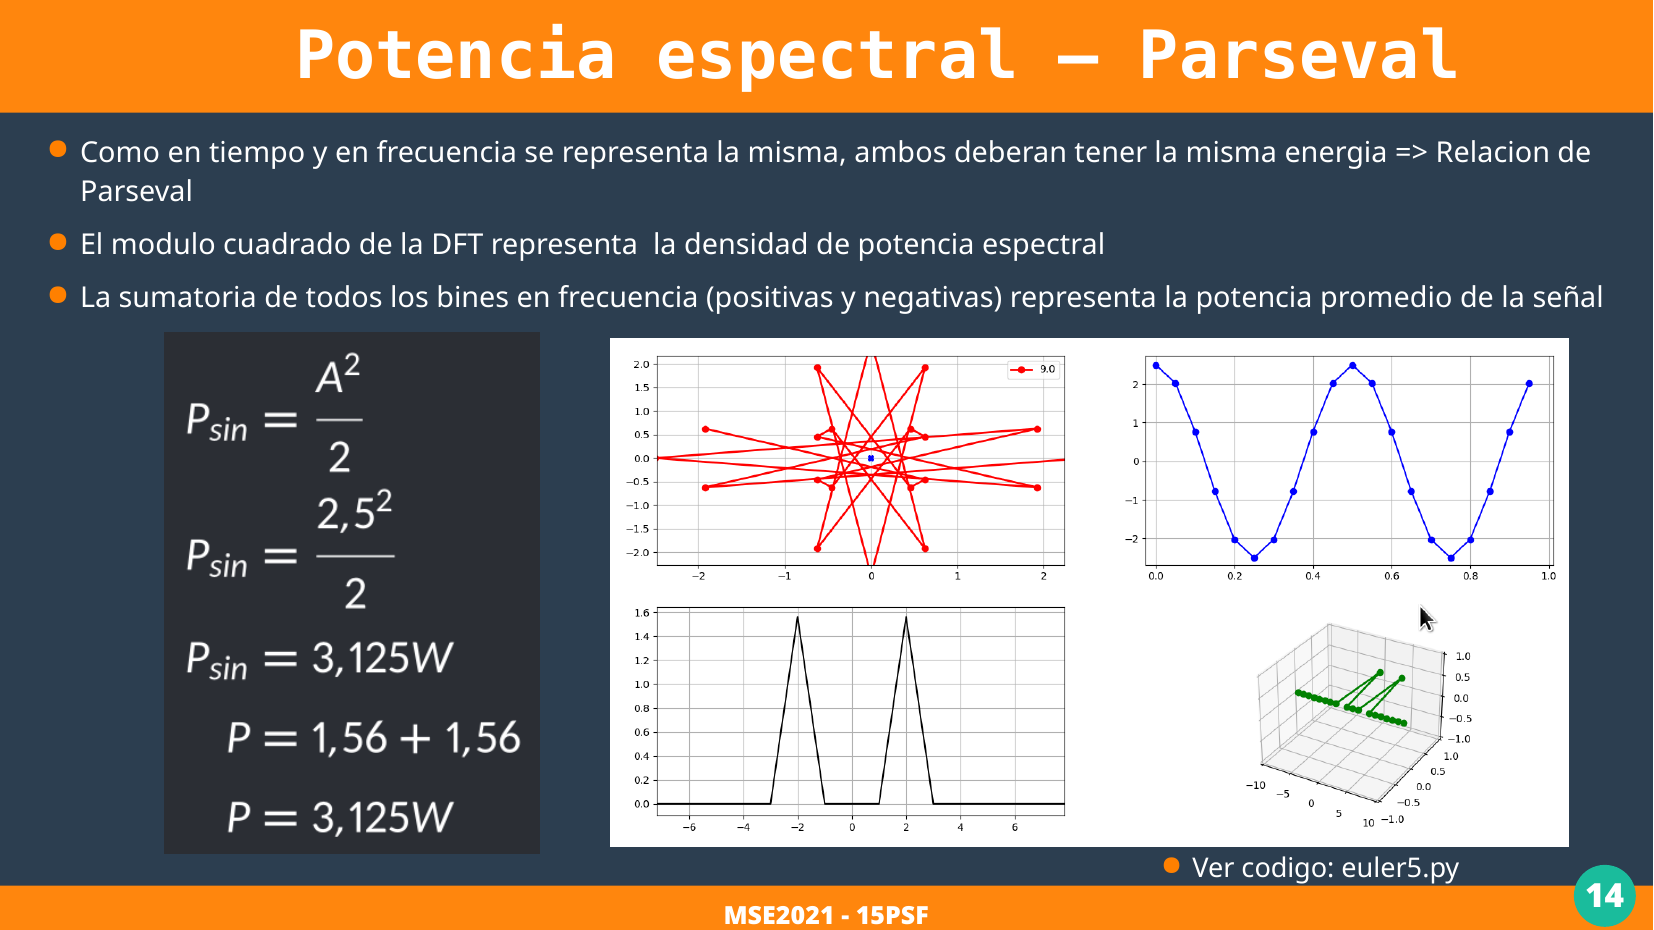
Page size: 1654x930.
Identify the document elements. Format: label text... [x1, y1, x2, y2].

picture [164, 332, 540, 854]
list Como en tiempo y en frecuencia se representa la misma, ambos deberan tener la misma energia => Relacion de Parseval El modulo cuadrado de la DFT representa la densidad de potencia espectral La sumatoria de todos los bines en frecuencia (positivas y negativas) representa la potencia promedio de la señal [35, 131, 1613, 338]
title Potencia espectral – Parseval [295, 16, 1571, 113]
list Ver codigo: euler5.py [1150, 848, 1607, 887]
picture [610, 338, 1569, 847]
